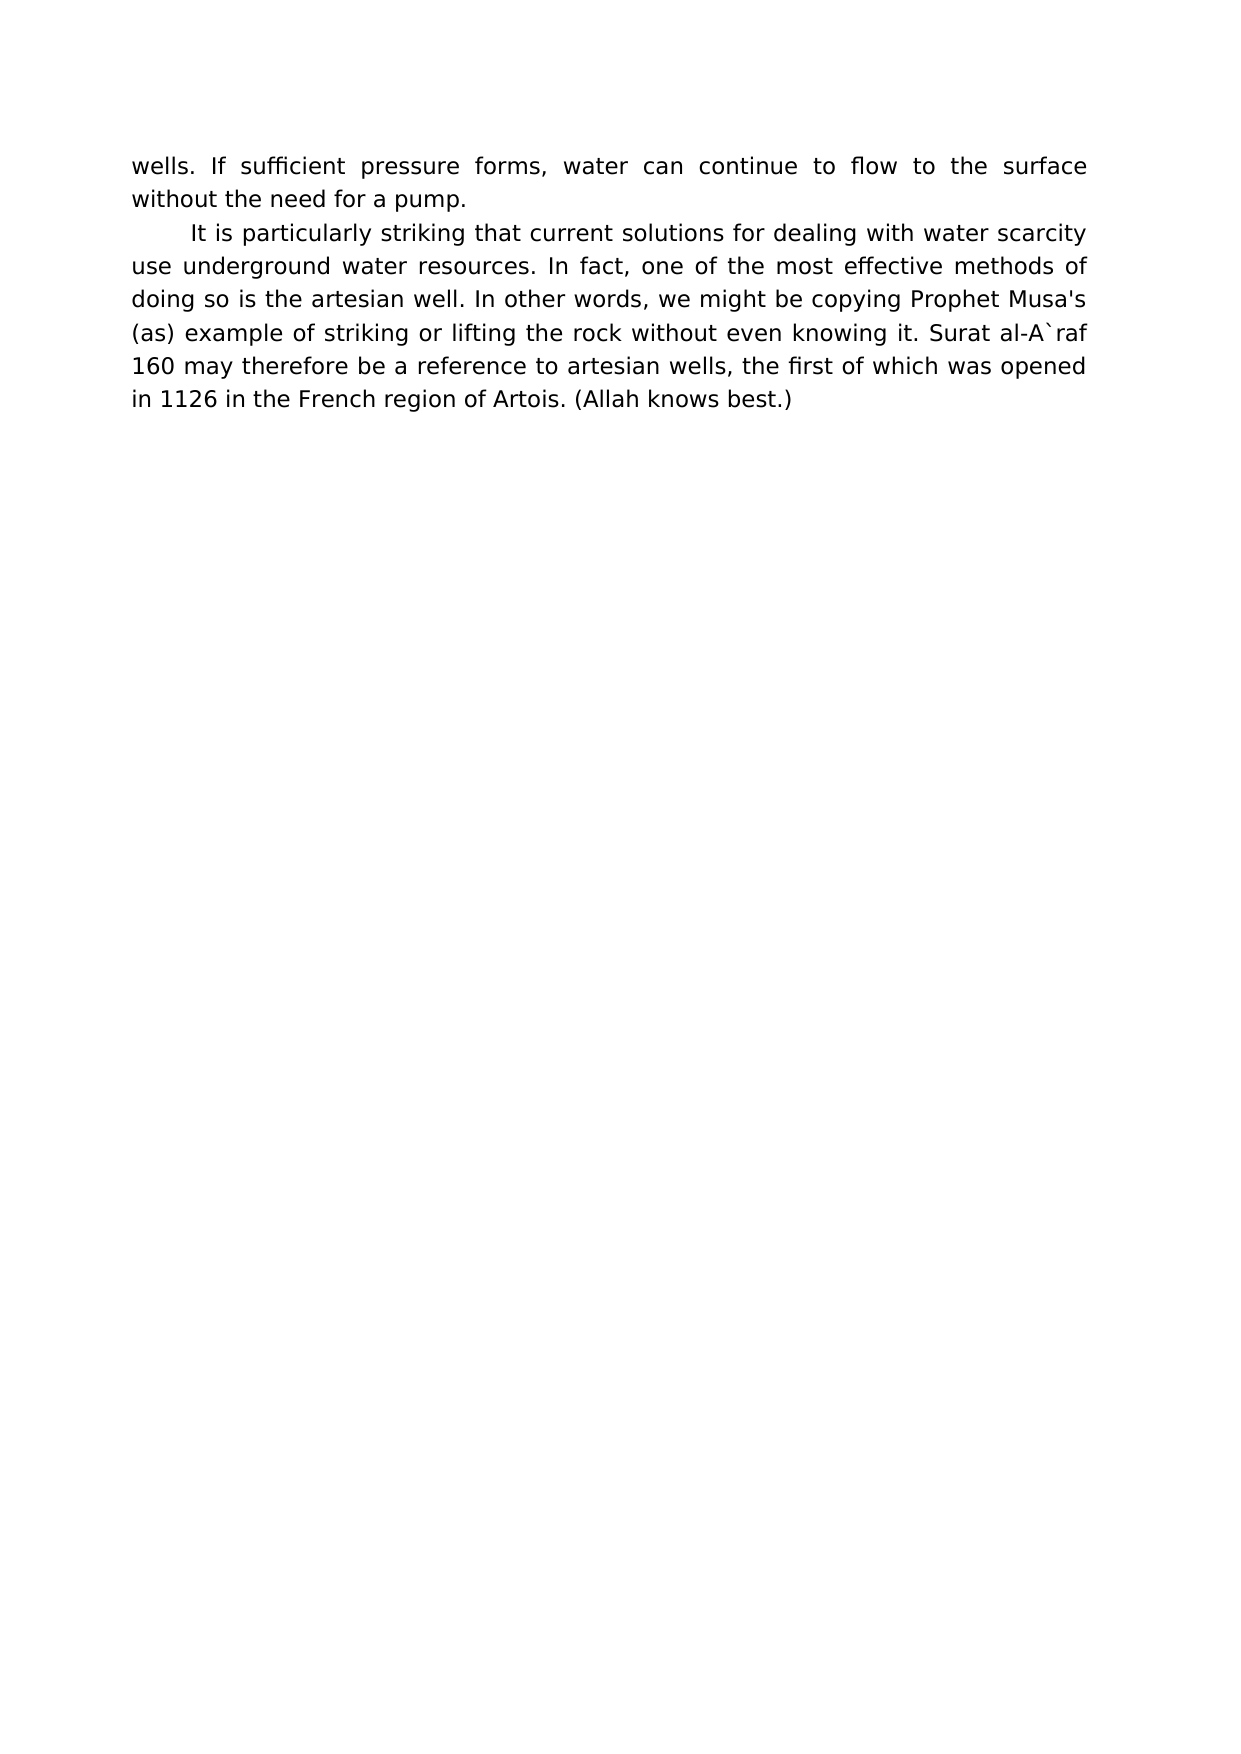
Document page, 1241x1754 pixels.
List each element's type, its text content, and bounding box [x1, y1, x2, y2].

text wells. If sufficient pressure forms, water can continue to flow to the surface without the need for a pump. [131, 148, 1088, 214]
text It is particularly striking that current solutions for dealing with water scarcity use underground water resources. In fact, one of the most effective methods of doing so is the artesian well. In other words, we might be copying Prophet Musa's (as) example of striking or lifting the rock without even knowing it. Surat al-A`raf 160 may therefore be a reference to artesian wells, the first of which was opened in 1126 in the French region of Artois. (Allah knows best.) [131, 214, 1088, 414]
